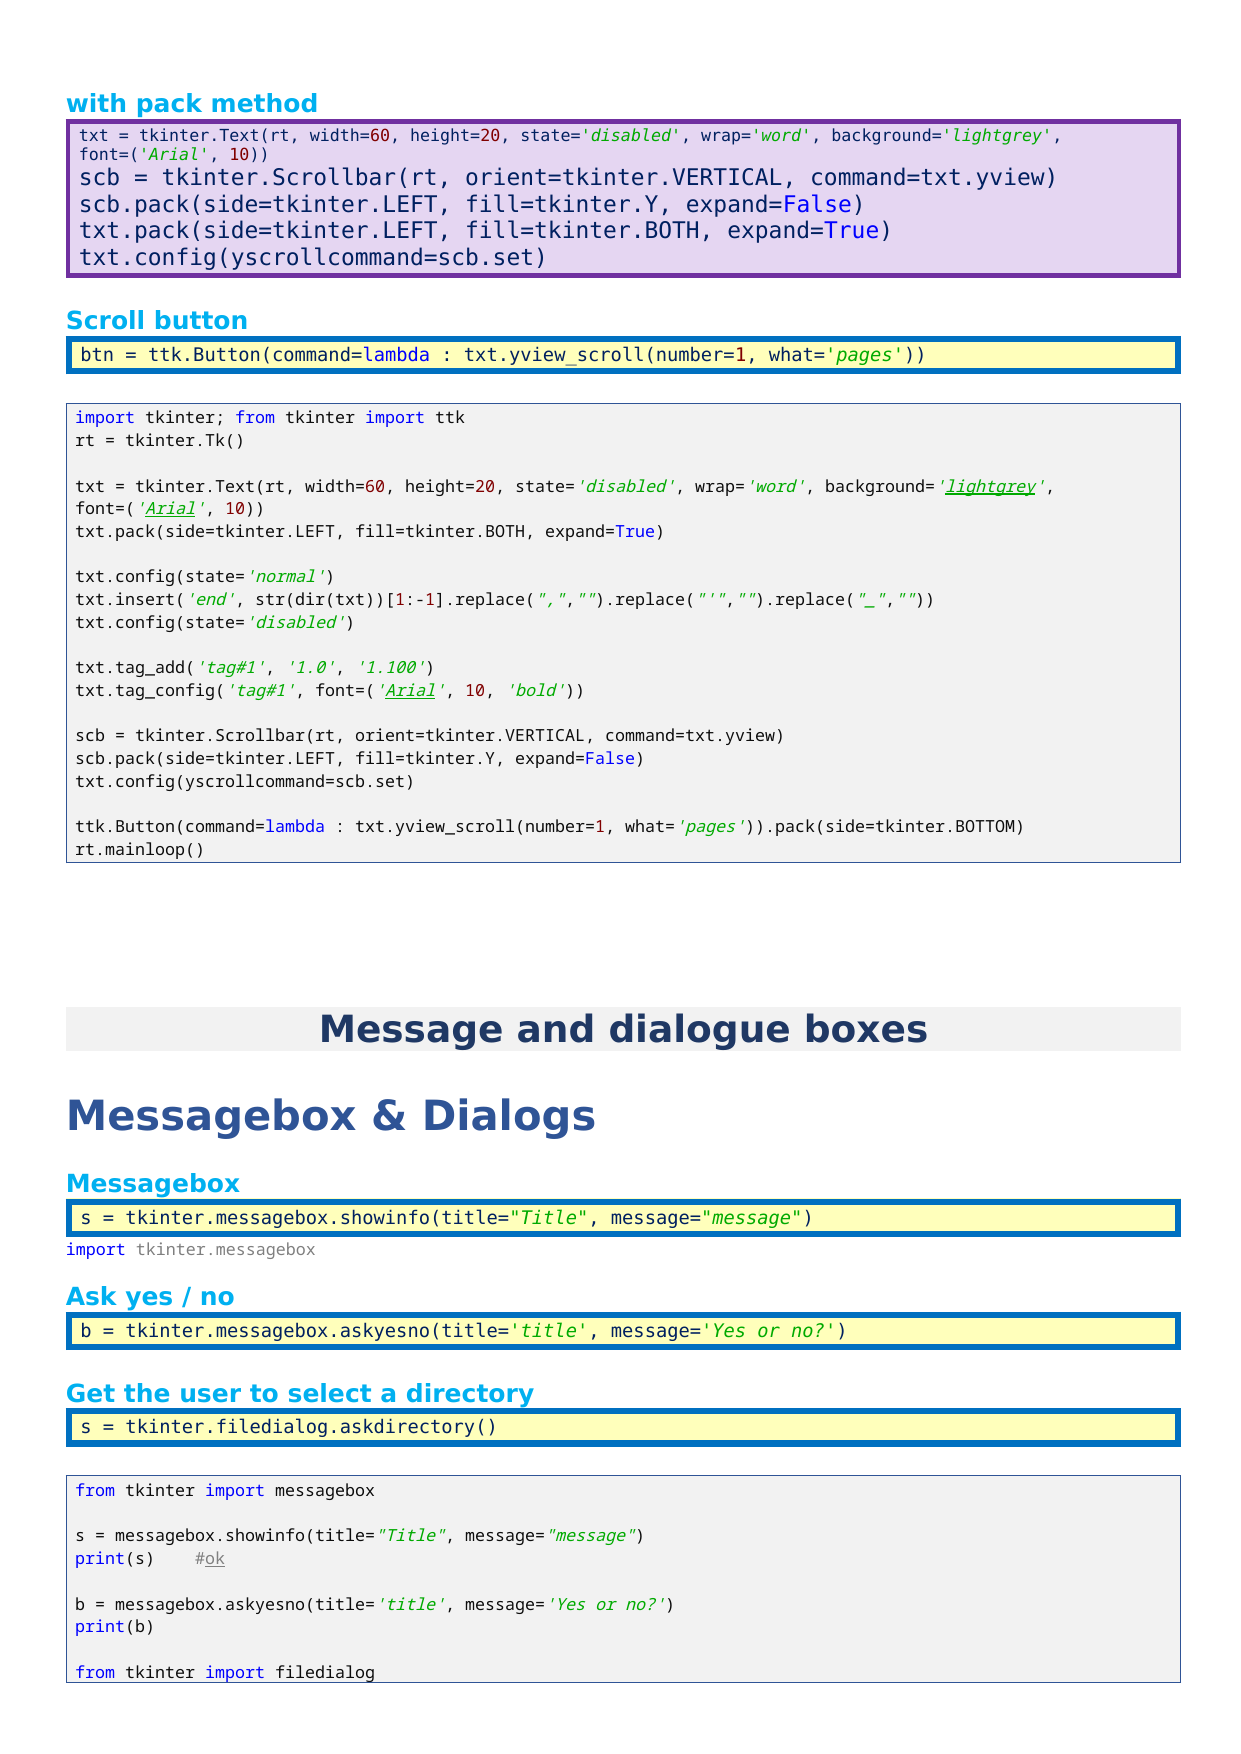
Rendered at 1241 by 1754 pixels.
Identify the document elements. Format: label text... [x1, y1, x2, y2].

title Scroll button [66, 307, 1181, 336]
text scb = tkinter.Scrollbar(rt, orient=tkinter.VERTICAL, command=txt.yview) [67, 721, 1180, 744]
text txt.pack(side=tkinter.LEFT, fill=tkinter.BOTH, expand=True) [67, 517, 1180, 539]
text txt = tkinter.Text(rt, width=60, height=20, state='disabled', wrap='word', background='lightgrey', font=('Arial', 10)) [67, 471, 1180, 517]
text txt.tag_config('tag#1', font=('Arial', 10, 'bold')) [67, 676, 1180, 698]
text from tkinter import filedialog [67, 1657, 1180, 1682]
text txt.config(yscrollcommand=scb.set) [67, 766, 1180, 789]
title Messagebox [66, 1169, 1181, 1198]
text txt = tkinter.Text(rt, width=60, height=20, state='disabled', wrap='word', background='lightgrey', font=('Arial', 10)) [70, 124, 1177, 158]
text ttk.Button(command=lambda : txt.yview_scroll(number=1, what='pages')).pack(side=tkinter.BOTTOM) [67, 812, 1180, 834]
text s = tkinter.messagebox.showinfo(title="Title", message="message") [72, 1205, 1175, 1231]
title Ask yes / no [66, 1282, 1181, 1312]
text txt.config(state='normal') [67, 562, 1180, 585]
text from tkinter import messagebox [67, 1476, 1180, 1498]
text scb.pack(side=tkinter.LEFT, fill=tkinter.Y, expand=False) [67, 744, 1180, 766]
text txt.config(yscrollcommand=scb.set) [70, 238, 1177, 273]
text txt.pack(side=tkinter.LEFT, fill=tkinter.BOTH, expand=True) [70, 211, 1177, 238]
text import tkinter; from tkinter import ttk [67, 404, 1180, 426]
text b = tkinter.messagebox.askyesno(title='title', message='Yes or no?') [72, 1318, 1175, 1344]
text rt.mainloop() [67, 834, 1180, 862]
text b = messagebox.askyesno(title='title', message='Yes or no?') [67, 1589, 1180, 1612]
text scb = tkinter.Scrollbar(rt, orient=tkinter.VERTICAL, command=txt.yview) [70, 158, 1177, 184]
text btn = ttk.Button(command=lambda : txt.yview_scroll(number=1, what='pages')) [72, 342, 1175, 368]
text s = tkinter.filedialog.askdirectory() [72, 1414, 1175, 1440]
subtitle Message and dialogue boxes [66, 1007, 1181, 1051]
text txt.tag_add('tag#1', '1.0', '1.100') [67, 653, 1180, 676]
text import tkinter.messagebox [66, 1237, 1181, 1260]
title Get the user to select a directory [66, 1379, 1181, 1408]
text txt.config(state='disabled') [67, 607, 1180, 630]
text scb.pack(side=tkinter.LEFT, fill=tkinter.Y, expand=False) [70, 184, 1177, 211]
title with pack method [66, 90, 1181, 119]
text rt = tkinter.Tk() [67, 426, 1180, 448]
text print(b) [67, 1612, 1180, 1634]
text print(s) #ok [67, 1543, 1180, 1566]
text Messagebox & Dialogs [66, 1092, 1181, 1141]
text txt.insert('end', str(dir(txt))[1:-1].replace(",","").replace("'","").replace("_","")) [67, 585, 1180, 607]
text s = messagebox.showinfo(title="Title", message="message") [67, 1521, 1180, 1543]
